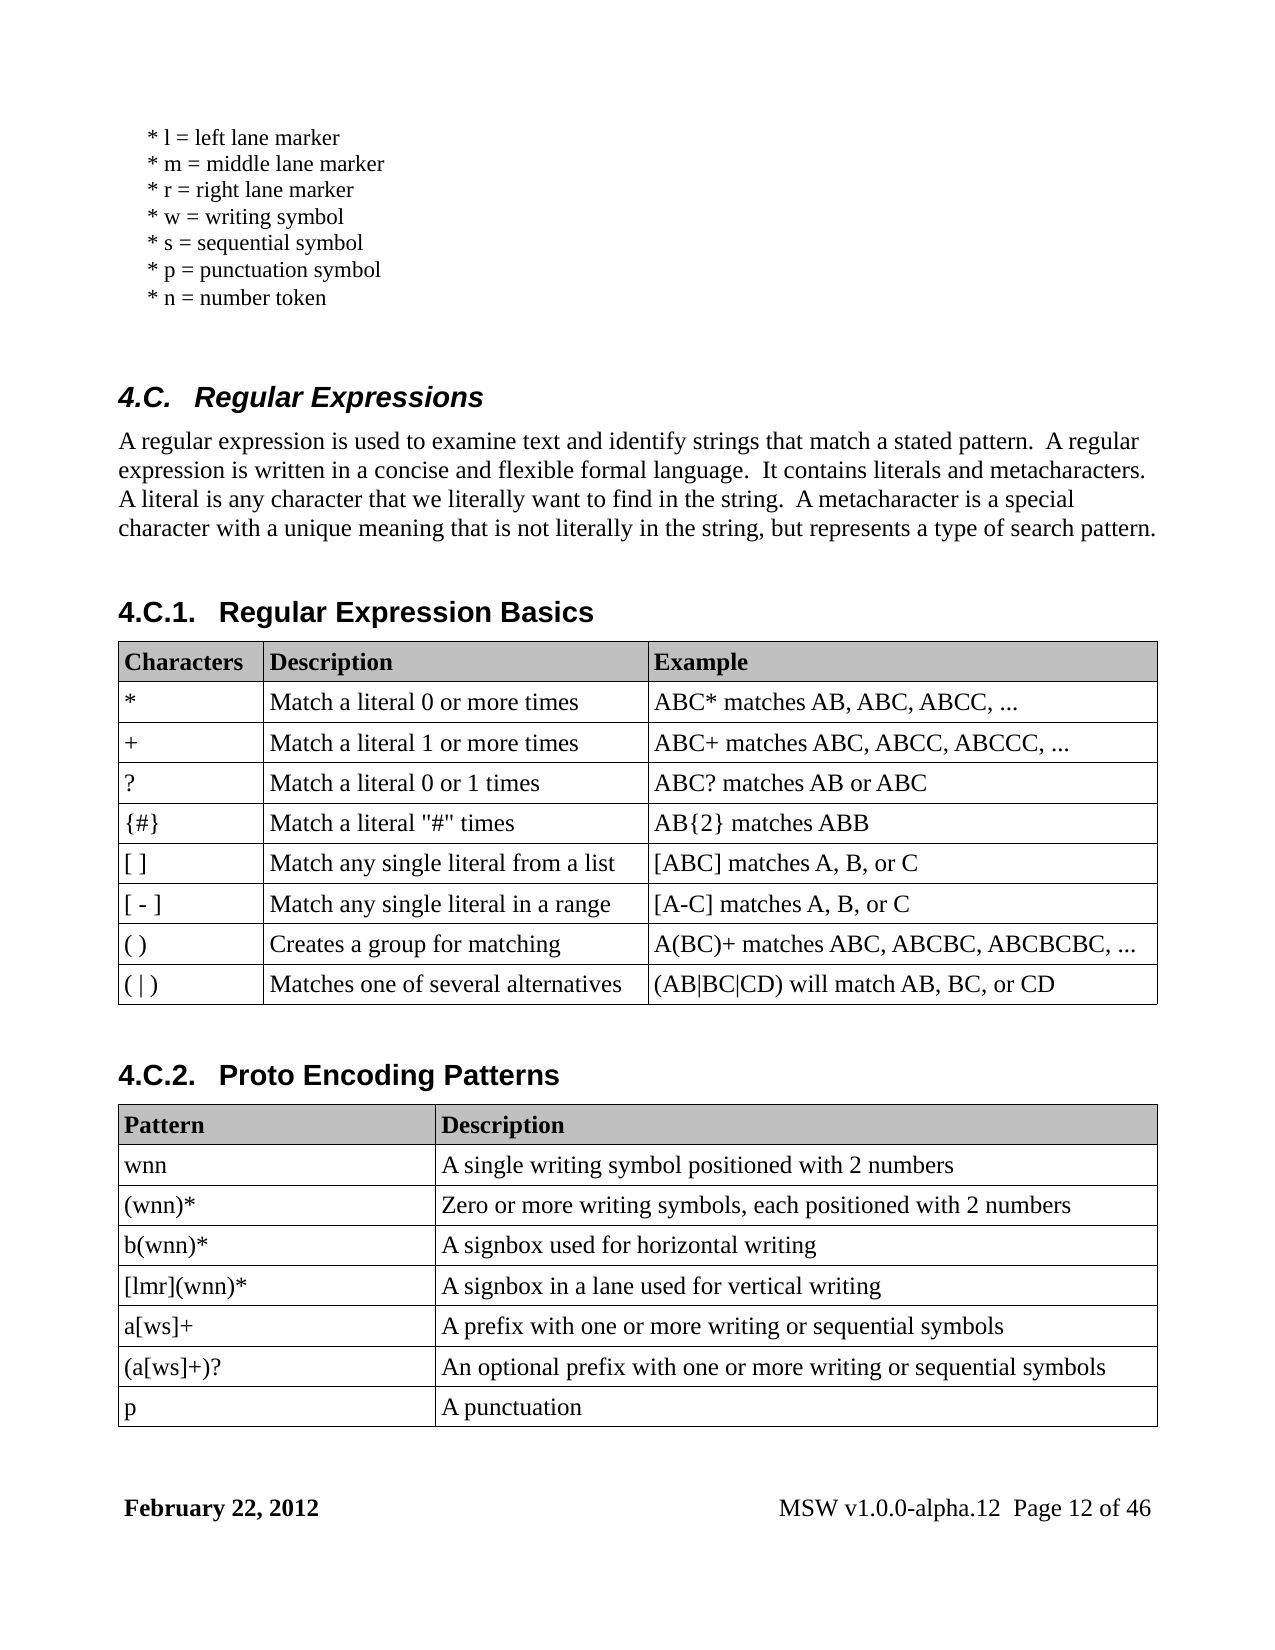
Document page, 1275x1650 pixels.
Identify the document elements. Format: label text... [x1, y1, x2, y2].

table_cell AB{2} matches ABB [649, 804, 1157, 843]
table_header * l = left lane marker * m = middle lane marker * r = right lane marker * w = writing symbol * s = sequential symbol * p = punctuation symbol * n = number token [118, 118, 637, 316]
table_cell Match a literal 0 or more times [264, 682, 648, 722]
table_header Characters [119, 642, 263, 681]
table_cell + [119, 723, 263, 762]
table_cell ABC+ matches ABC, ABCC, ABCCC, ... [649, 723, 1157, 762]
table_cell A(BC)+ matches ABC, ABCBC, ABCBCBC, ... [649, 924, 1157, 964]
table_header Description [264, 642, 648, 681]
subtitle Proto Encoding Patterns [118, 1058, 1157, 1091]
table_cell A signbox in a lane used for vertical writing [436, 1266, 1157, 1305]
table_cell wnn [119, 1145, 435, 1184]
subtitle Regular Expression Basics [118, 595, 1157, 629]
table_cell [lmr](wnn)* [119, 1266, 435, 1305]
table_cell [ - ] [119, 884, 263, 923]
table_cell [A-C] matches A, B, or C [649, 884, 1157, 923]
subtitle Regular Expressions [118, 380, 1157, 414]
table_cell Creates a group for matching [264, 924, 648, 964]
table_cell {#} [119, 804, 263, 843]
table_cell (wnn)* [119, 1186, 435, 1225]
table_cell ? [119, 763, 263, 802]
table_cell An optional prefix with one or more writing or sequential symbols [436, 1347, 1157, 1386]
table_cell (a[ws]+)? [119, 1347, 435, 1386]
table_cell Match a literal 1 or more times [264, 723, 648, 762]
table_cell [ABC] matches A, B, or C [649, 844, 1157, 883]
table_cell A signbox used for horizontal writing [436, 1226, 1157, 1265]
table_cell Zero or more writing symbols, each positioned with 2 numbers [436, 1186, 1157, 1225]
text A regular expression is used to examine text and identify strings that match a stated pattern. A regular expression is written in a concise and flexible formal language. It contains literals and metacharacters. A literal is any character that we literally want to find in the string. A metacharacter is a special character with a unique meaning that is not literally in the string, but represents a type of search pattern. [118, 426, 1157, 541]
table_cell p [119, 1387, 435, 1426]
table_header Description [436, 1105, 1157, 1144]
table_cell (AB|BC|CD) will match AB, BC, or CD [649, 965, 1157, 1004]
table_cell b(wnn)* [119, 1226, 435, 1265]
table_cell ( | ) [119, 965, 263, 1004]
table_cell Match any single literal in a range [264, 884, 648, 923]
table_cell * [119, 682, 263, 722]
table_cell Match a literal "#" times [264, 804, 648, 843]
table_cell ABC? matches AB or ABC [649, 763, 1157, 802]
table_header [638, 118, 1157, 316]
table_cell [ ] [119, 844, 263, 883]
table_header Pattern [119, 1105, 435, 1144]
table_cell A prefix with one or more writing or sequential symbols [436, 1306, 1157, 1346]
table_cell A punctuation [436, 1387, 1157, 1426]
table_cell ( ) [119, 924, 263, 964]
table_cell Match a literal 0 or 1 times [264, 763, 648, 802]
table_cell ABC* matches AB, ABC, ABCC, ... [649, 682, 1157, 722]
table_cell a[ws]+ [119, 1306, 435, 1346]
table_cell Matches one of several alternatives [264, 965, 648, 1004]
table_cell Match any single literal from a list [264, 844, 648, 883]
table_header Example [649, 642, 1157, 681]
table_cell A single writing symbol positioned with 2 numbers [436, 1145, 1157, 1184]
